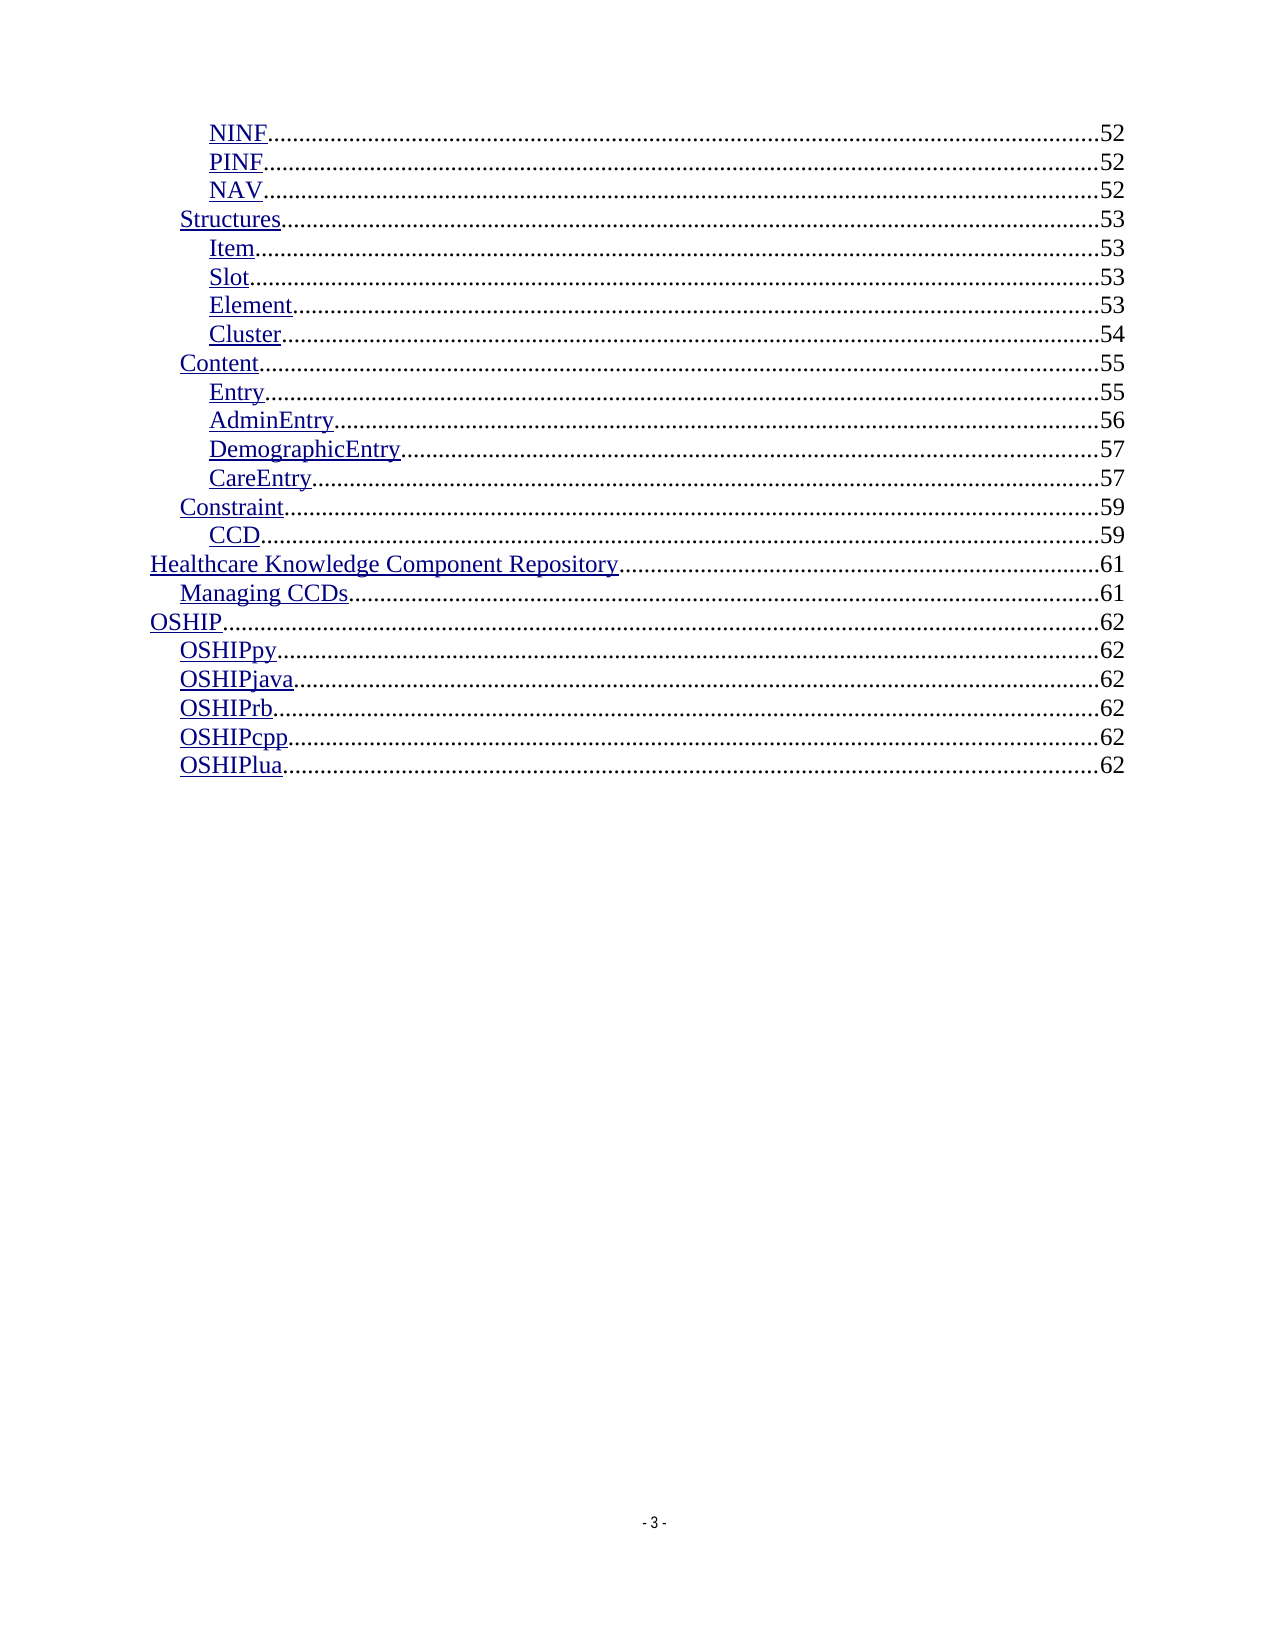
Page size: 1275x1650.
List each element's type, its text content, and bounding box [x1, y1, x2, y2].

text AdminEntry 56 [209, 406, 1125, 434]
text Cluster 54 [209, 319, 1125, 348]
text OSHIPcpp 62 [179, 722, 1125, 751]
text NINF 52 [209, 118, 1125, 147]
text OSHIPpy 62 [179, 636, 1125, 664]
text Item 53 [209, 233, 1125, 262]
text NAV 52 [209, 176, 1125, 204]
text OSHIPrb 62 [179, 693, 1125, 722]
text OSHIPlua 62 [179, 751, 1125, 779]
text Structures 53 [179, 204, 1125, 233]
text OSHIPjava 62 [179, 664, 1125, 693]
text Managing CCDs 61 [179, 578, 1125, 607]
text Element 53 [209, 291, 1125, 319]
text Slot 53 [209, 262, 1125, 291]
text CareEntry 57 [209, 463, 1125, 492]
text OSHIP 62 [150, 607, 1125, 636]
text Constraint 59 [179, 492, 1125, 521]
text CCD 59 [209, 521, 1125, 549]
text PINF 52 [209, 147, 1125, 176]
text Healthcare Knowledge Component Repository 61 [150, 549, 1125, 578]
text Entry 55 [209, 377, 1125, 406]
text Content 55 [179, 348, 1125, 377]
text DemographicEntry 57 [209, 434, 1125, 463]
